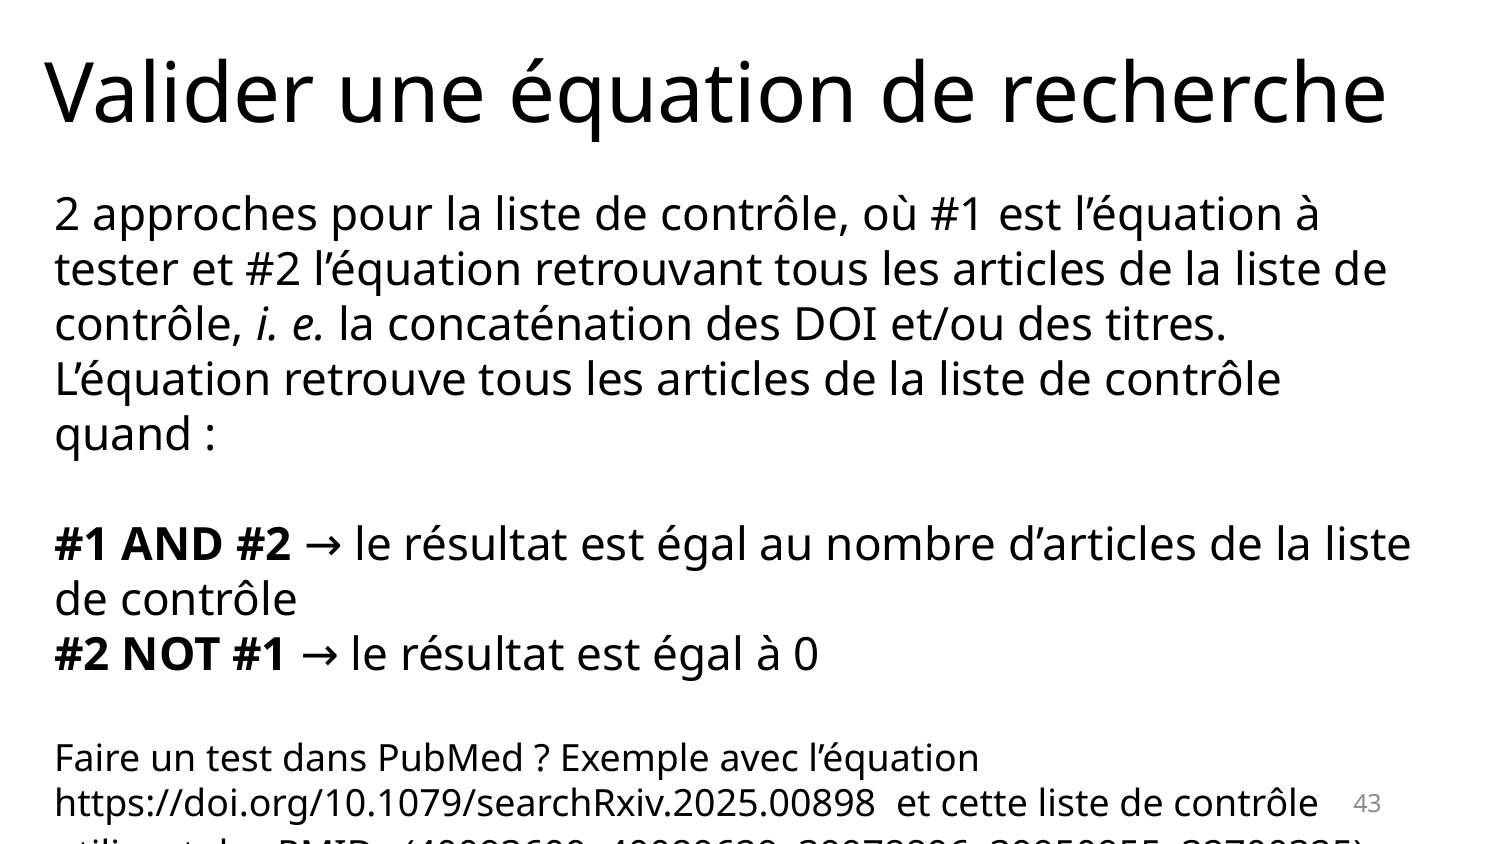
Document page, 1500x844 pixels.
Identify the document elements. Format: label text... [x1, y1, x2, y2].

title Valider une équation de recherche [29, 14, 1500, 178]
text_box 2 approches pour la liste de contrôle, où #1 est l’équation à tester et #2 l’équation retrouvant tous les articles de la liste de contrôle, i. e. la concaténation des DOI et/ou des titres. L’équation retrouve tous les articles de la liste de contrôle quand : #1 AND #2 → le résultat est égal au nombre d’articles de la liste de contrôle #2 NOT #1 → le résultat est égal à 0 Faire un test dans PubMed ? Exemple avec l’équation https://doi.org/10.1079/searchRxiv.2025.00898 et cette liste de contrôle utilisant des PMID : (40093609, 40089629, 39978896, 39950955, 32700325) - NB seule l’approche 1 fonctionne [39, 177, 1447, 844]
